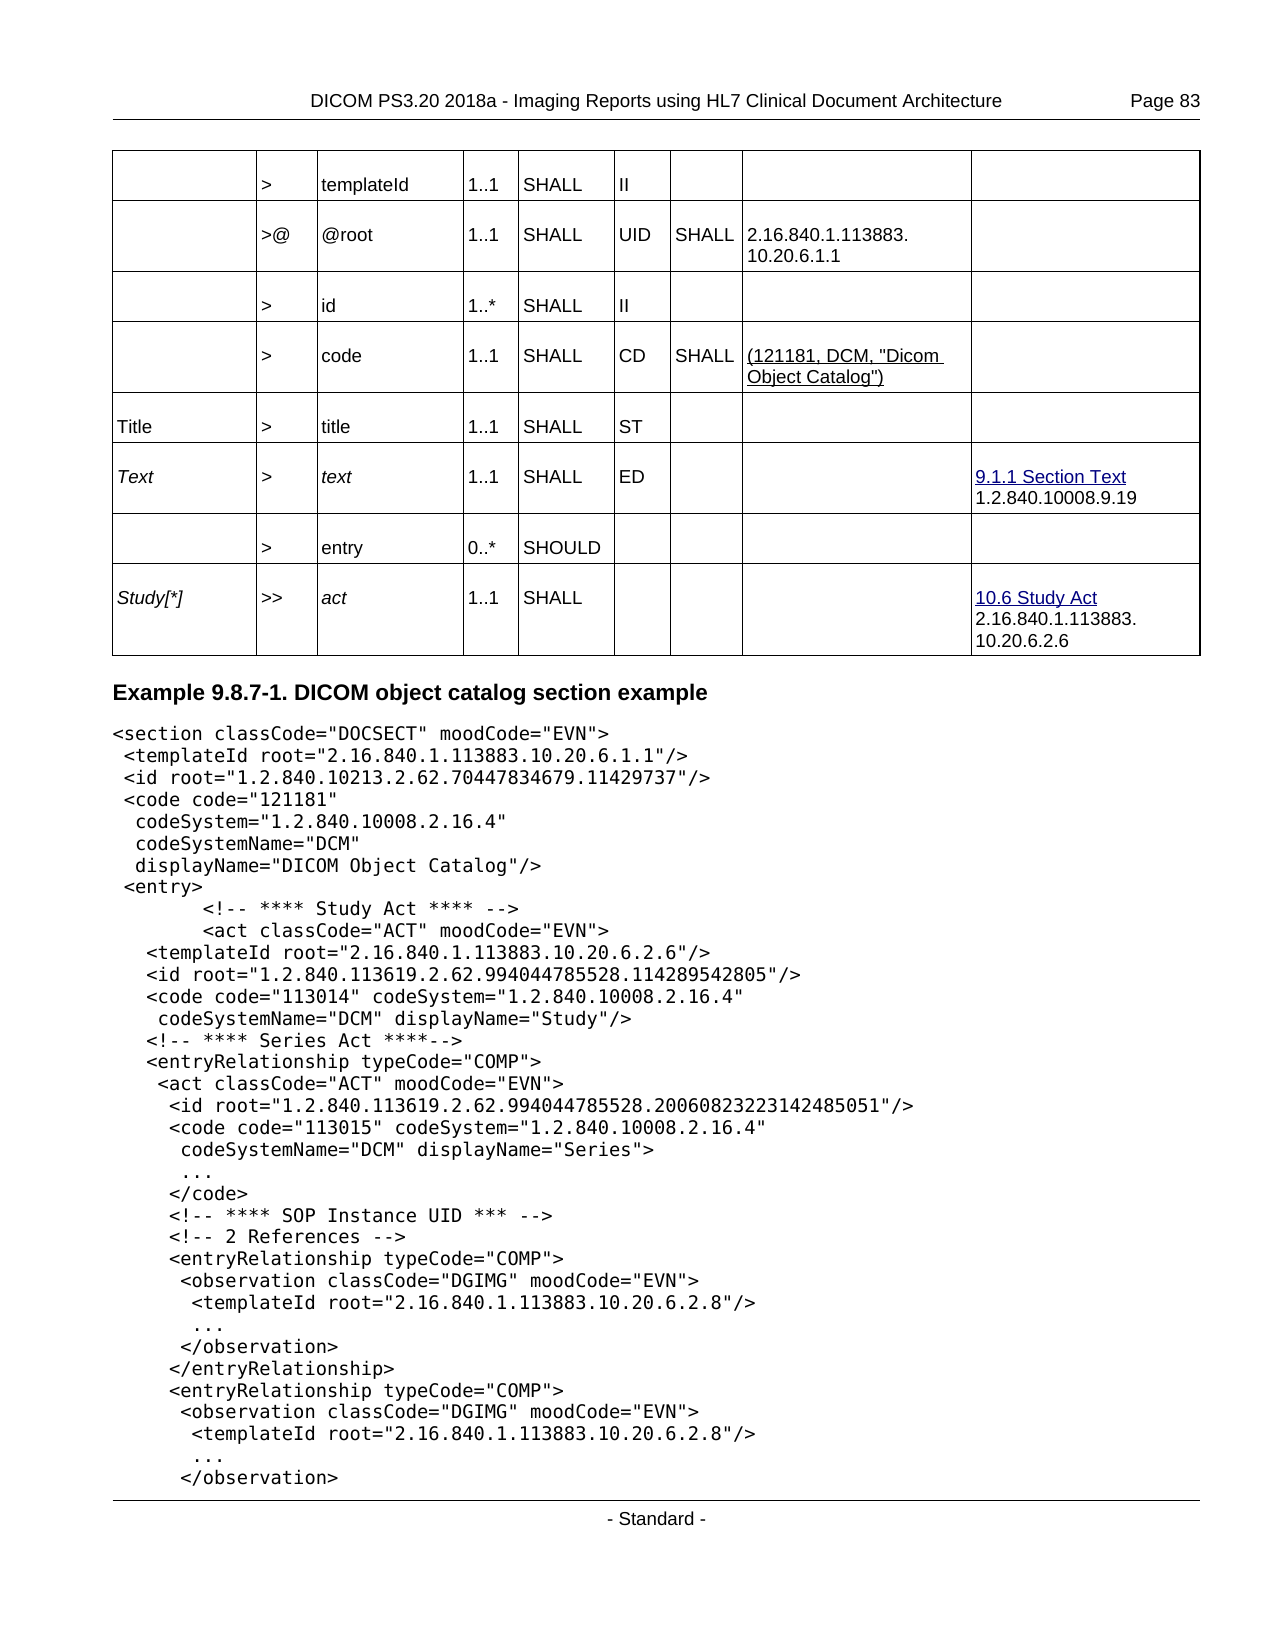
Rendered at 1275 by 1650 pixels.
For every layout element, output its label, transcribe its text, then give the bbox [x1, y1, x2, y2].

table_cell [972, 393, 1199, 442]
table_cell > [257, 443, 317, 513]
table_cell Title [113, 393, 256, 442]
table_cell [615, 564, 670, 655]
table_cell SHALL [519, 322, 614, 392]
table_cell (121181, DCM, "Dicom Object Catalog") [743, 322, 971, 392]
table_cell SHALL [519, 201, 614, 271]
table_cell [671, 272, 742, 321]
table_cell SHALL [671, 322, 742, 392]
table_cell Study[*] [113, 564, 256, 655]
table_cell act [318, 564, 463, 655]
table_cell [113, 272, 256, 321]
table_cell title [318, 393, 463, 442]
table_cell UID [615, 201, 670, 271]
table_cell 1..* [464, 272, 518, 321]
table_cell 2.16.840.1.113883.​10.20.6.1.1 [743, 201, 971, 271]
table_cell code [318, 322, 463, 392]
table_cell [743, 393, 971, 442]
table_cell id [318, 272, 463, 321]
table_cell [743, 564, 971, 655]
table_cell ST [615, 393, 670, 442]
table_cell SHALL [519, 151, 614, 200]
table_cell > [257, 322, 317, 392]
table_cell text [318, 443, 463, 513]
table_cell >@ [257, 201, 317, 271]
table_cell ED [615, 443, 670, 513]
table_cell [615, 514, 670, 562]
table_cell [972, 322, 1199, 392]
table_cell 1..1 [464, 322, 518, 392]
table_cell 1..1 [464, 151, 518, 200]
table_cell 0..* [464, 514, 518, 562]
table_cell [671, 393, 742, 442]
table_cell [972, 272, 1199, 321]
table_cell 10.6 Study Act 2.16.840.1.113883.​10.20.6.2.6 [972, 564, 1199, 655]
table_cell SHOULD [519, 514, 614, 562]
table_cell [113, 322, 256, 392]
table_cell [972, 201, 1199, 271]
table_cell SHALL [519, 564, 614, 655]
table_cell [743, 443, 971, 513]
table_cell SHALL [519, 272, 614, 321]
table_cell 1..1 [464, 443, 518, 513]
table_cell [743, 272, 971, 321]
table_cell Text [113, 443, 256, 513]
table_cell [743, 151, 971, 200]
table_cell 1..1 [464, 564, 518, 655]
table_cell [671, 514, 742, 562]
table_cell CD [615, 322, 670, 392]
table_cell > [257, 514, 317, 562]
table_cell > [257, 272, 317, 321]
table_cell SHALL [519, 393, 614, 442]
table_cell template​Id [318, 151, 463, 200]
table_cell [972, 514, 1199, 562]
table_cell [972, 151, 1199, 200]
table_cell [671, 151, 742, 200]
table_cell II [615, 272, 670, 321]
table_cell 1..1 [464, 393, 518, 442]
table_cell 1..1 [464, 201, 518, 271]
table_cell [743, 514, 971, 562]
table_cell @root [318, 201, 463, 271]
text <section classCode="DOCSECT" moodCode="EVN"> <templateId root="2.16.840.1.113883.10.20.6.1.1"/> <id root="1.2.840.10213.2.62.70447834679.11429737"/> <code code="121181" codeSystem="1.2.840.10008.2.16.4" codeSystemName="DCM" displayName="DICOM Object Catalog"/> <entry> <!-- **** Study Act **** --> <act classCode="ACT" moodCode="EVN"> <templateId root="2.16.840.1.113883.10.20.6.2.6"/> <id root="1.2.840.113619.2.62.994044785528.114289542805"/> <code code="113014" codeSystem="1.2.840.10008.2.16.4" codeSystemName="DCM" displayName="Study"/> <!-- **** Series Act ****--> <entryRelationship typeCode="COMP"> <act classCode="ACT" moodCode="EVN"> <id root="1.2.840.113619.2.62.994044785528.20060823223142485051"/> <code code="113015" codeSystem="1.2.840.10008.2.16.4" codeSystemName="DCM" displayName="Series"> ... </code> <!-- **** SOP Instance UID *** --> <!-- 2 References --> <entryRelationship typeCode="COMP"> <observation classCode="DGIMG" moodCode="EVN"> <templateId root="2.16.840.1.113883.10.20.6.2.8"/> ... </observation> </entryRelationship> <entryRelationship typeCode="COMP"> <observation classCode="DGIMG" moodCode="EVN"> <templateId root="2.16.840.1.113883.10.20.6.2.8"/> ... </observation> [112, 723, 1200, 1489]
table_cell [113, 201, 256, 271]
table_cell > [257, 393, 317, 442]
table_cell > [257, 151, 317, 200]
table_cell [671, 564, 742, 655]
table_cell >> [257, 564, 317, 655]
table_cell II [615, 151, 670, 200]
table_cell [113, 151, 256, 200]
text Example 9.8.7-1. DICOM object catalog section example [112, 679, 1200, 705]
table_cell entry [318, 514, 463, 562]
table_cell SHALL [671, 201, 742, 271]
table_cell 9.1.1 Section Text 1.2.840.10008.9.19 [972, 443, 1199, 513]
table_cell [671, 443, 742, 513]
table_cell [113, 514, 256, 562]
table_cell SHALL [519, 443, 614, 513]
